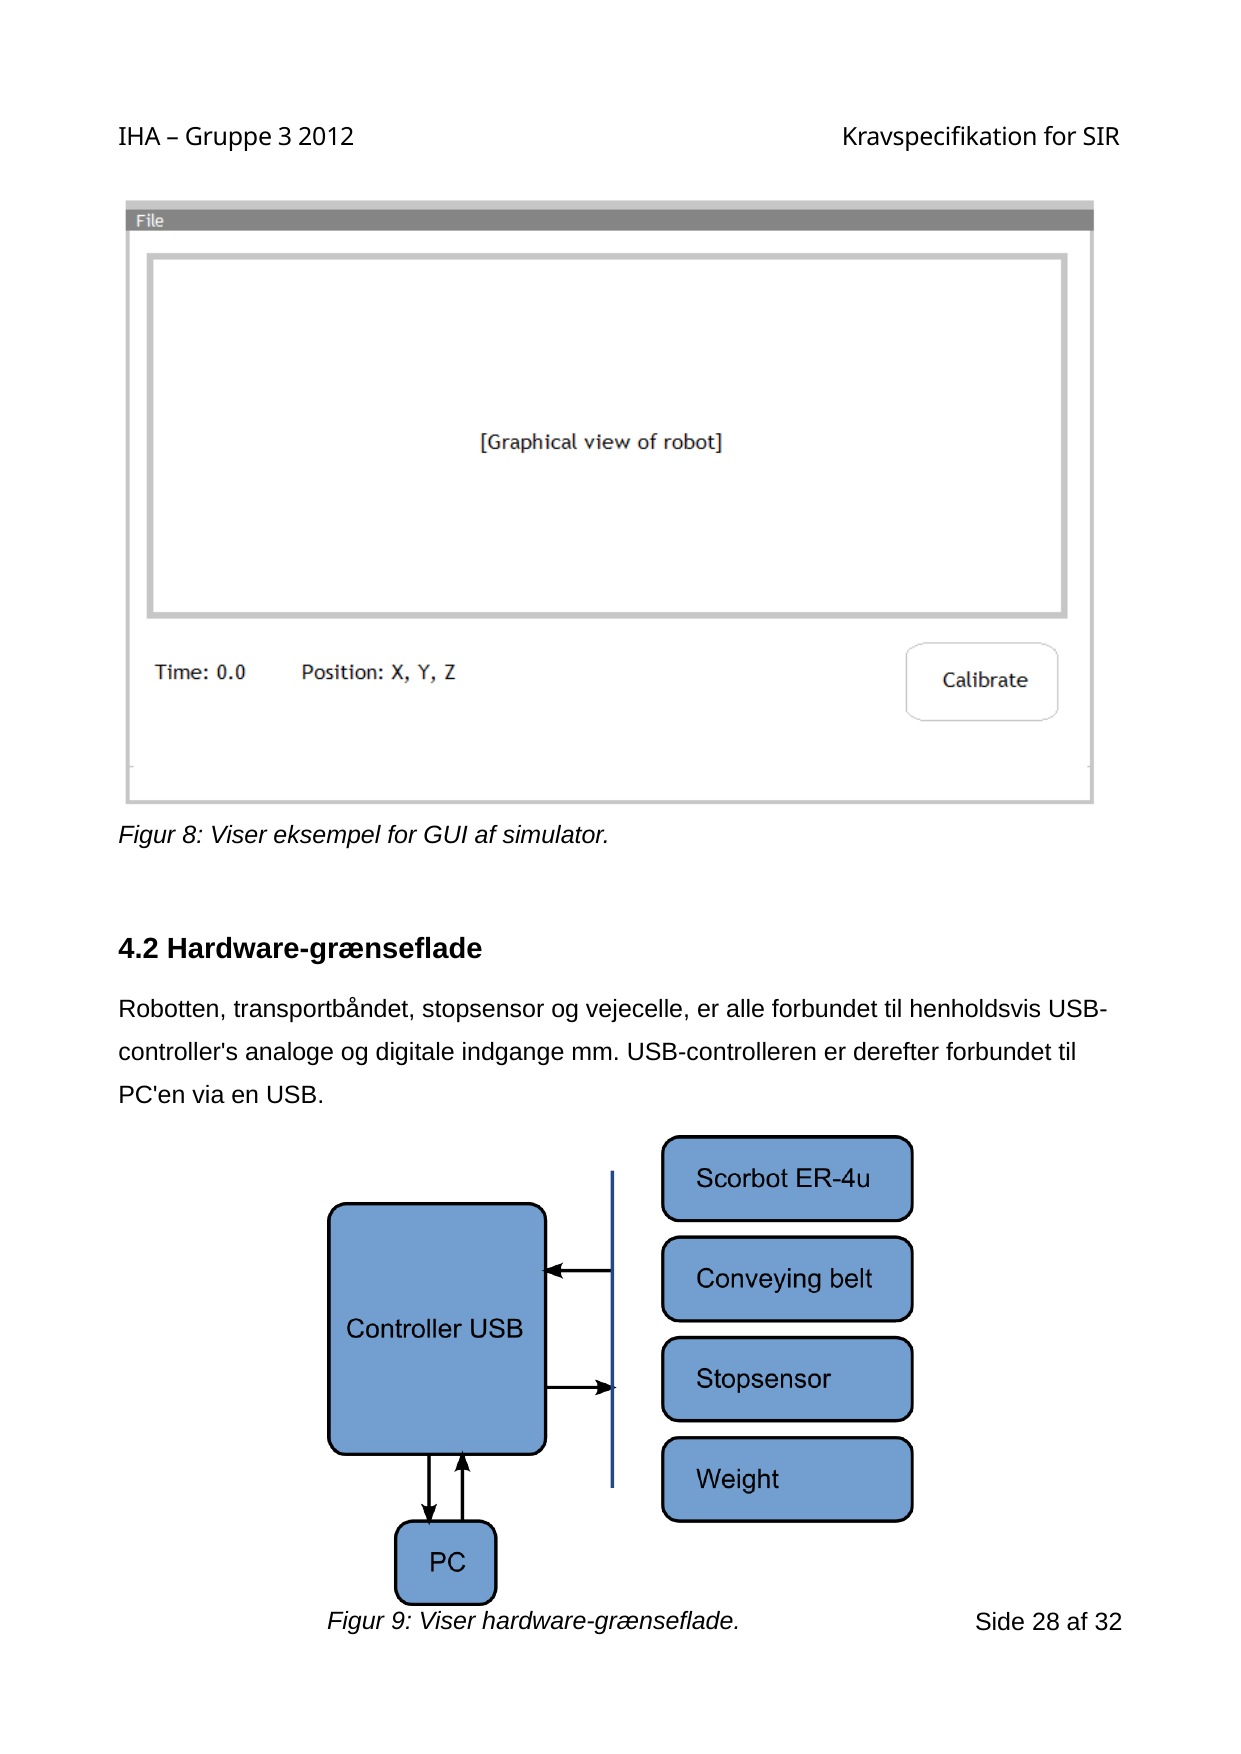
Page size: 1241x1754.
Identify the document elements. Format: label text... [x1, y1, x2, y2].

text Figur 8: Viser eksempel for GUI af simulator. [118, 820, 1122, 848]
picture [118, 194, 1123, 820]
text Figur 9: Viser hardware-grænseflade. [327, 1606, 913, 1635]
subtitle 4.2 Hardware-grænseflade [118, 931, 1122, 964]
picture [327, 1135, 914, 1606]
text Robotten, transportbåndet, stopsensor og vejecelle, er alle forbundet til henholdsvis USB-controller's analoge og digitale indgange mm. USB-controlleren er derefter forbundet til PC'en via en USB. [118, 994, 1122, 1109]
